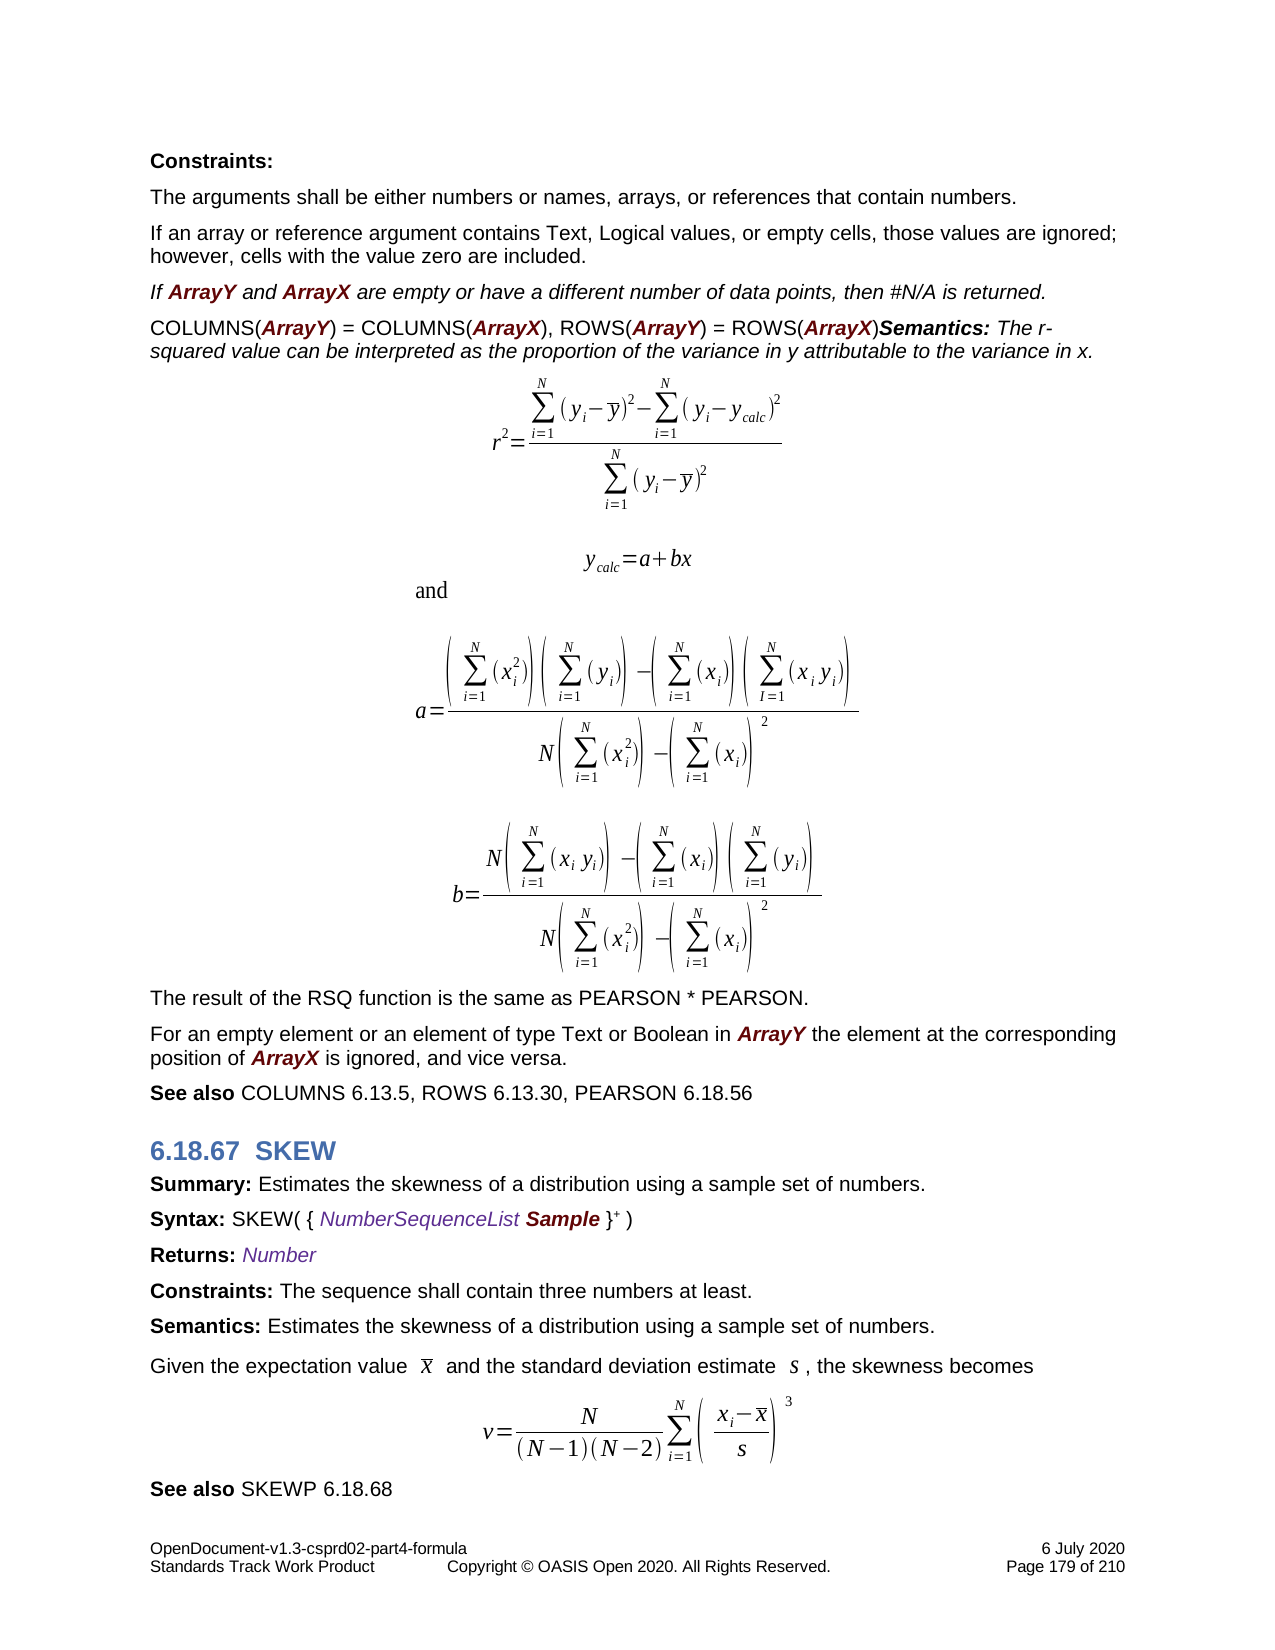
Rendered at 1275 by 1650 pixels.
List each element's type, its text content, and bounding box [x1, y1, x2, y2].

text Returns: Number [150, 1243, 1125, 1267]
text Constraints: [150, 150, 1125, 173]
text If an array or reference argument contains Text, Logical values, or empty cells, those values are ignored; however, cells with the value zero are included. [150, 221, 1125, 268]
text For an empty element or an element of type Text or Boolean in ArrayY the element at the corresponding position of ArrayX is ignored, and vice versa. [150, 1022, 1125, 1069]
text See also SKEWP 6.18.68 [150, 1477, 1125, 1501]
text See also COLUMNS 6.13.5, ROWS 6.13.30, PEARSON 6.18.56 [150, 1082, 1125, 1105]
text Semantics: Estimates the skewness of a distribution using a sample set of numbers. [150, 1315, 1125, 1338]
text If ArrayY and ArrayX are empty or have a different number of data points, then #N/A is returned. [150, 280, 1125, 304]
subtitle SKEW [150, 1136, 1125, 1166]
text Given the expectation value and the standard deviation estimate , the skewness becomes [150, 1350, 1125, 1380]
text Syntax: SKEW( { NumberSequenceList Sample }+ ) [150, 1208, 1125, 1231]
text Constraints: The sequence shall contain three numbers at least. [150, 1279, 1125, 1303]
text The arguments shall be either numbers or names, arrays, or references that contain numbers. [150, 186, 1125, 209]
text Summary: Estimates the skewness of a distribution using a sample set of numbers. [150, 1172, 1125, 1196]
text COLUMNS(ArrayY) = COLUMNS(ArrayX), ROWS(ArrayY) = ROWS(ArrayX)Semantics: The r-squared value can be interpreted as the proportion of the variance in y attributable to the variance in x. [150, 316, 1125, 363]
text The result of the RSQ function is the same as PEARSON * PEARSON. [150, 987, 1125, 1010]
